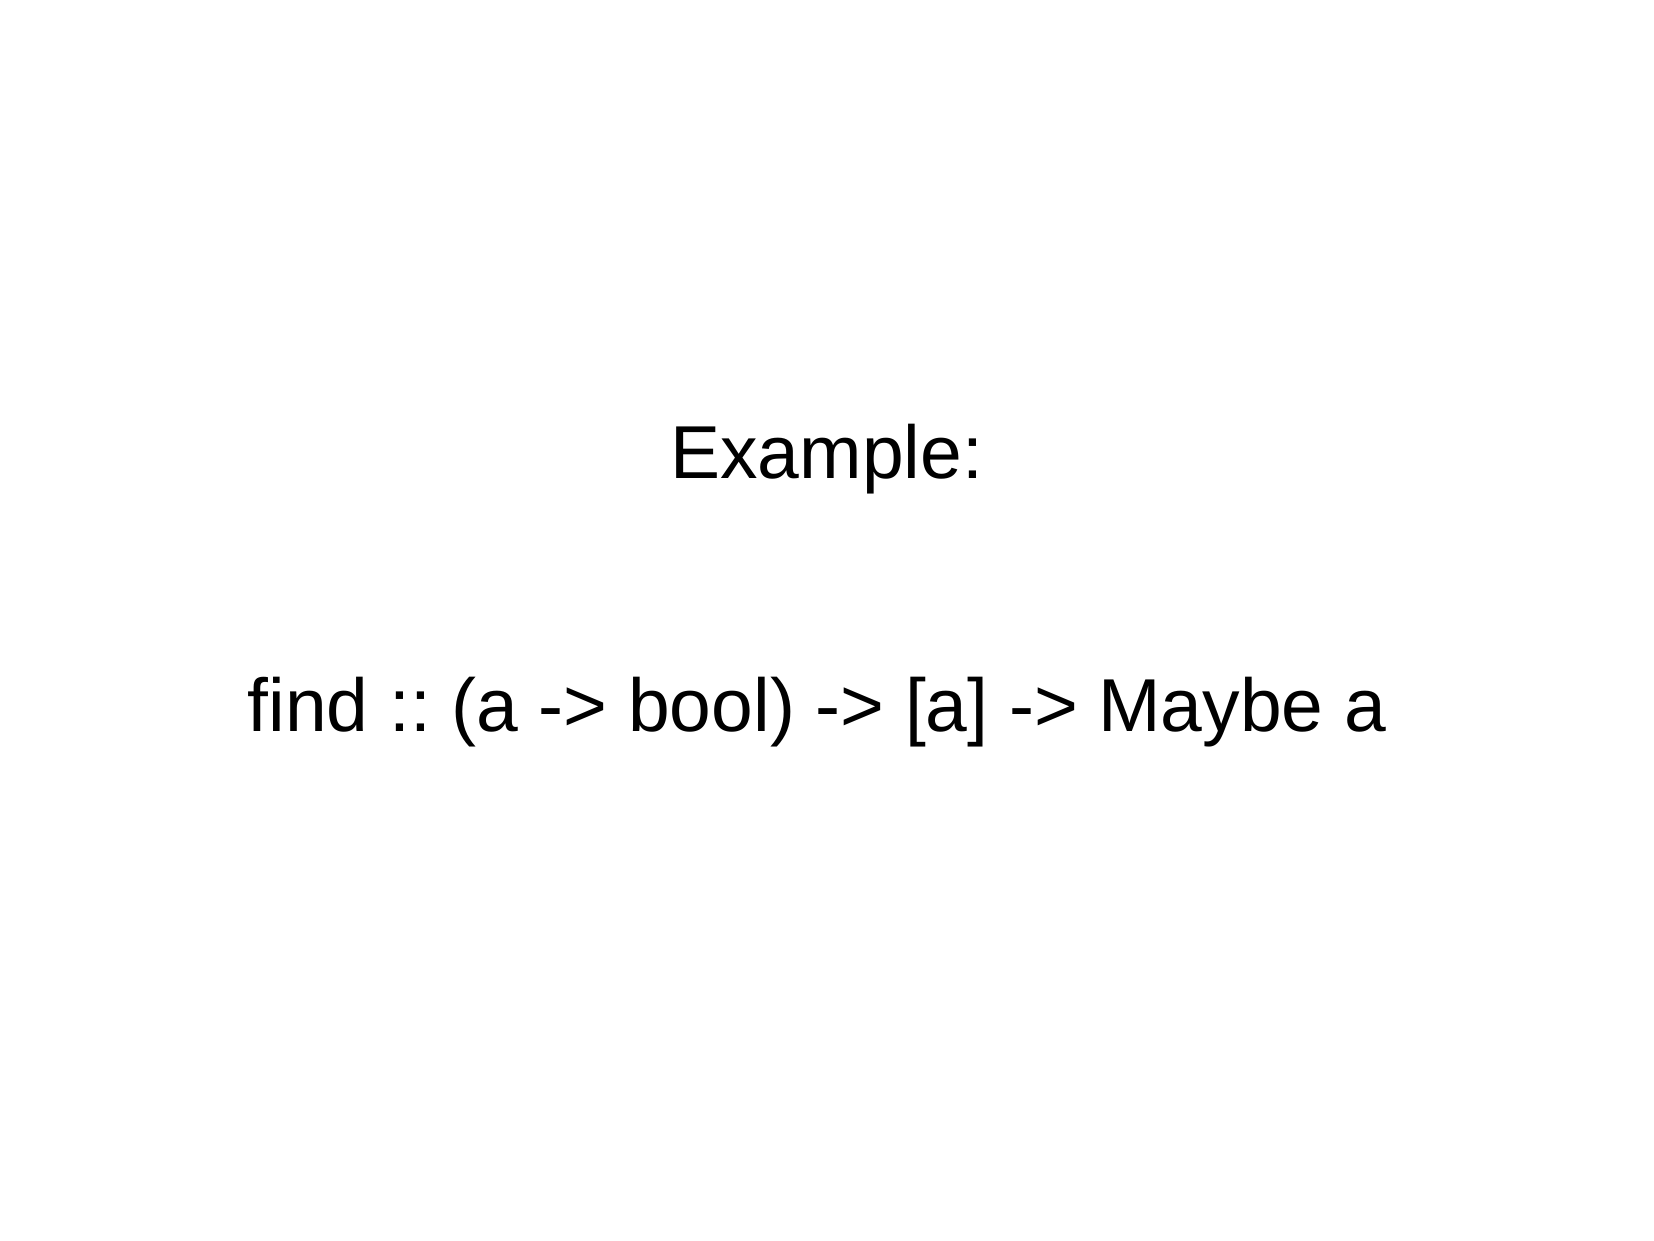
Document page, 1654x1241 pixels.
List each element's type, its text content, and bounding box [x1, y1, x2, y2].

subtitle Example: find :: (a -> bool) -> [a] -> Maybe a [82, 49, 1571, 1109]
